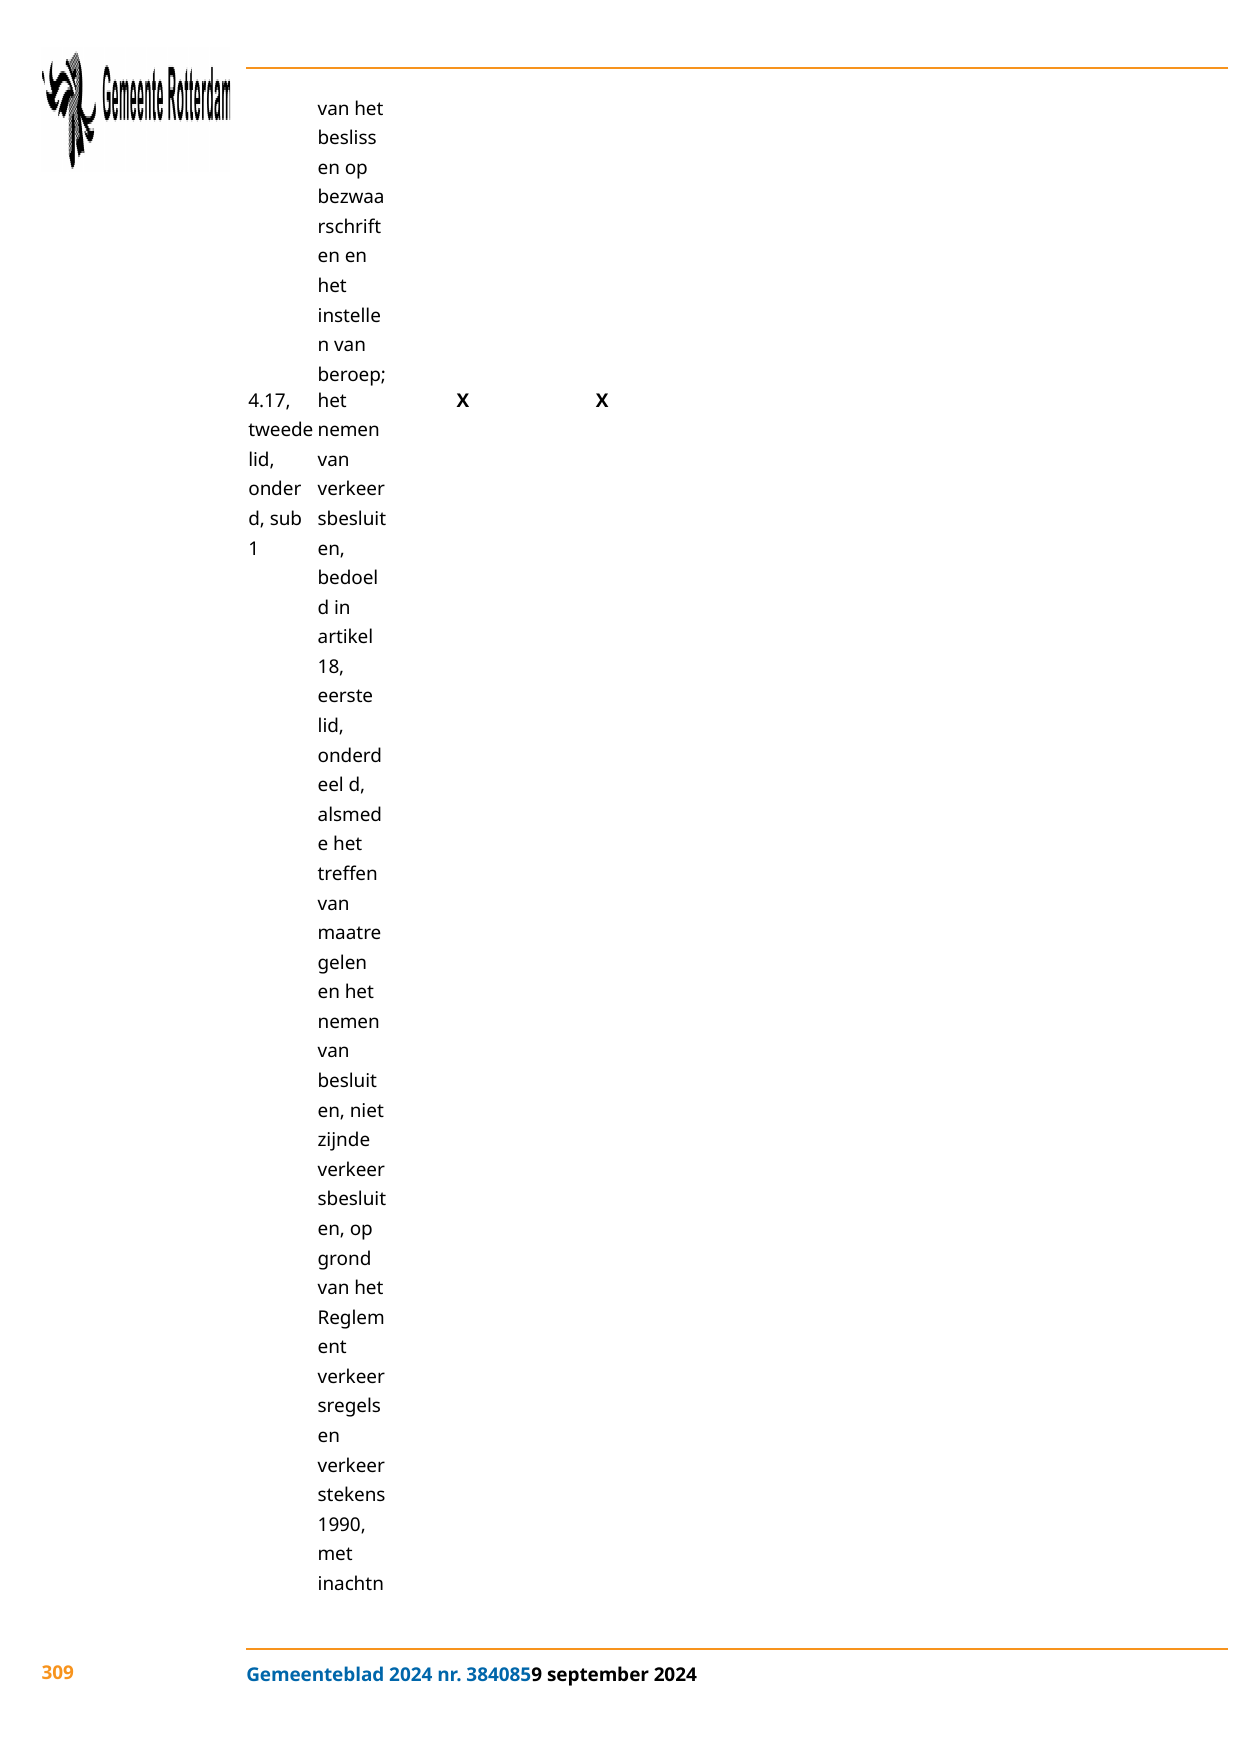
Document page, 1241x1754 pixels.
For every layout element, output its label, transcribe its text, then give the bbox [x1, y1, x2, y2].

table_cell [387, 95, 456, 387]
table_cell [874, 387, 1013, 1596]
table_cell [735, 95, 873, 387]
table_cell het nemen van verkeersbesluiten, bedoeld in artikel 18, eerste lid, onderdeel d, alsmede het treffen van maatregelen en het nemen van besluiten, niet zijnde verkeersbesluiten, op grond van het Reglement verkeersregels en verkeerstekens 1990, met inachtn [318, 387, 387, 1596]
picture [41, 47, 231, 172]
table_cell [665, 95, 734, 387]
table_cell 4.17, tweede lid, onder d, sub 1 [248, 387, 317, 1596]
table_cell [1013, 95, 1082, 387]
table_cell [456, 95, 526, 387]
table_cell X [456, 387, 526, 1596]
table_cell [596, 95, 665, 387]
table_cell [526, 95, 596, 387]
table_cell [735, 387, 873, 1596]
table_cell van het beslissen op bezwaarschriften en het instellen van beroep; [318, 95, 387, 387]
table_cell [526, 387, 596, 1596]
table_cell [387, 387, 456, 1596]
table_cell [248, 95, 317, 387]
table_cell [1013, 387, 1082, 1596]
table_cell [874, 95, 1013, 387]
table_cell X [596, 387, 665, 1596]
table_cell [665, 387, 734, 1596]
table_cell [1082, 387, 1152, 1596]
table_cell [1082, 95, 1152, 387]
